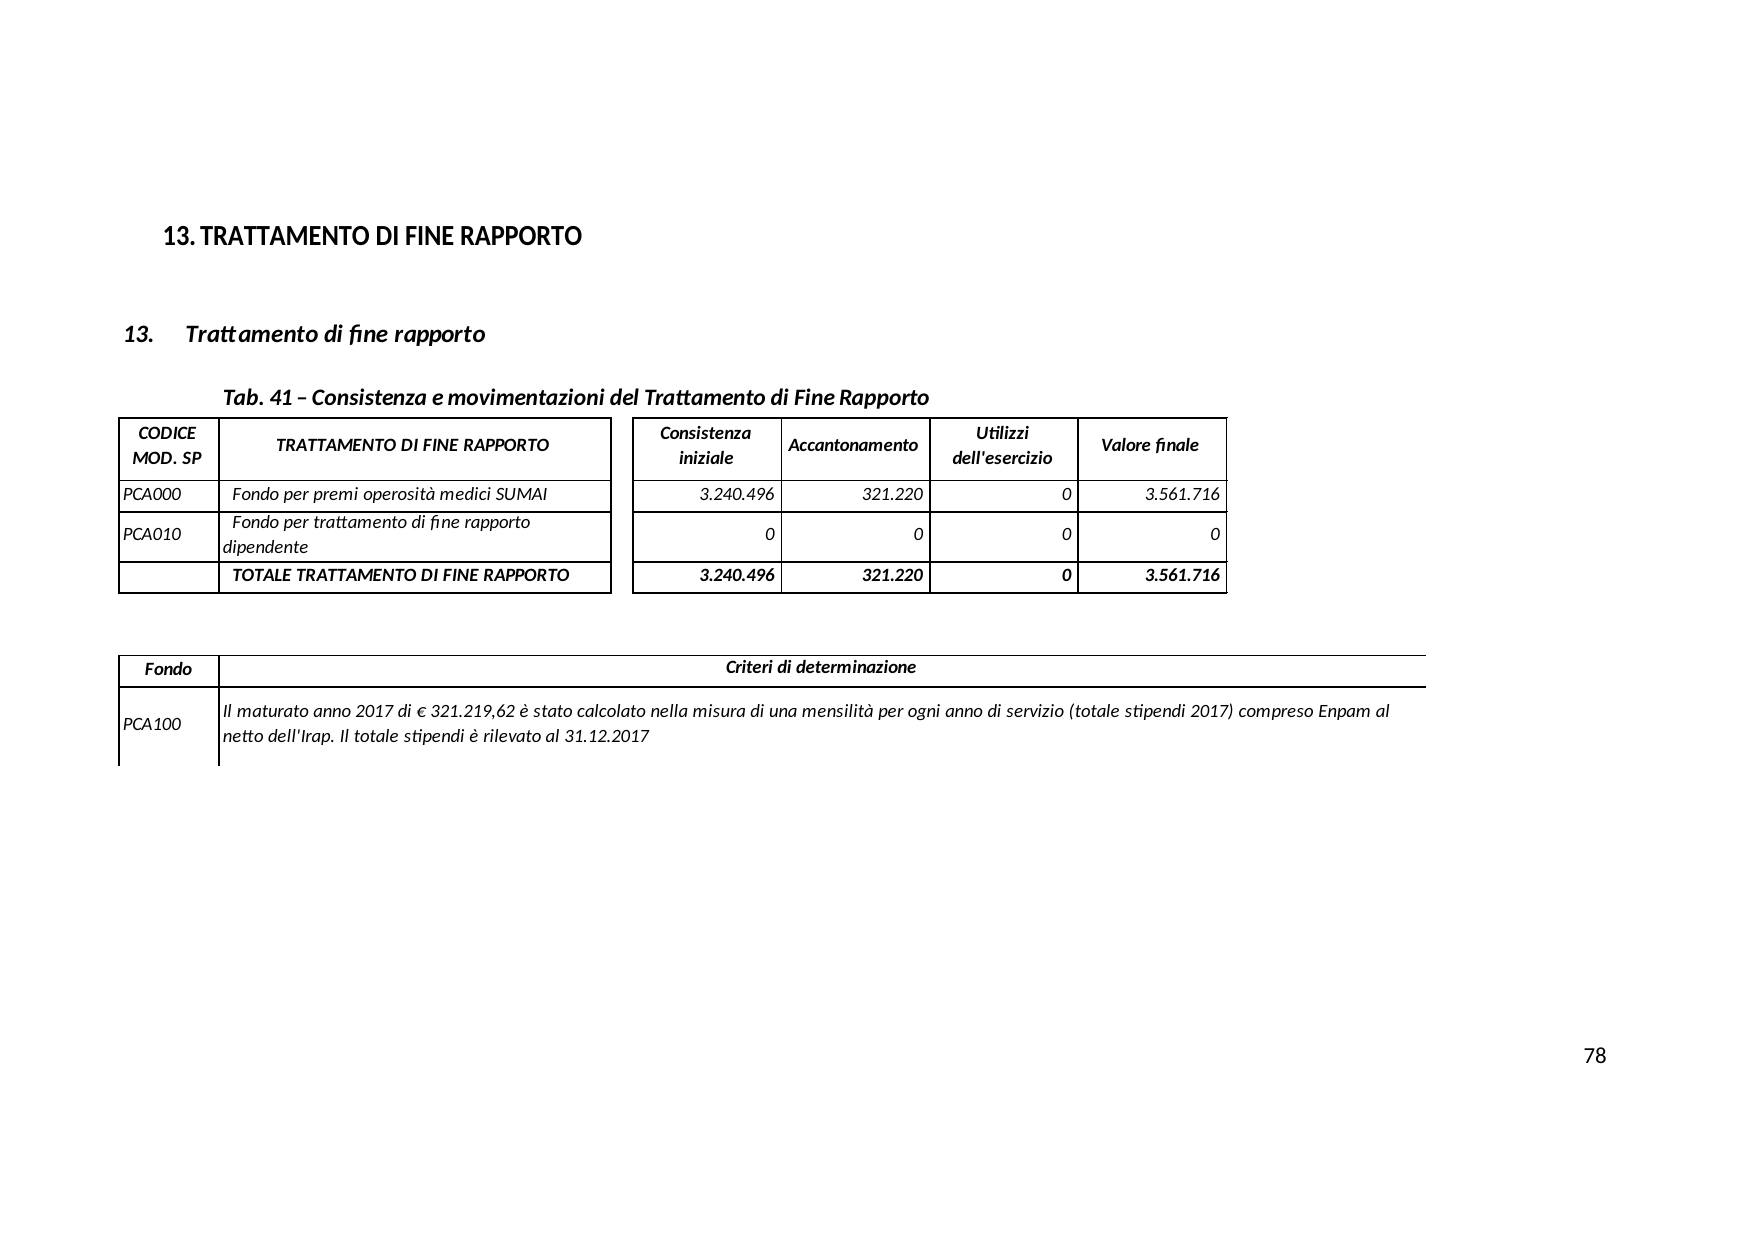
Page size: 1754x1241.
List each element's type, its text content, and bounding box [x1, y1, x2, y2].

list TRATTAMENTO DI FINE RAPPORTO [162, 222, 1606, 251]
